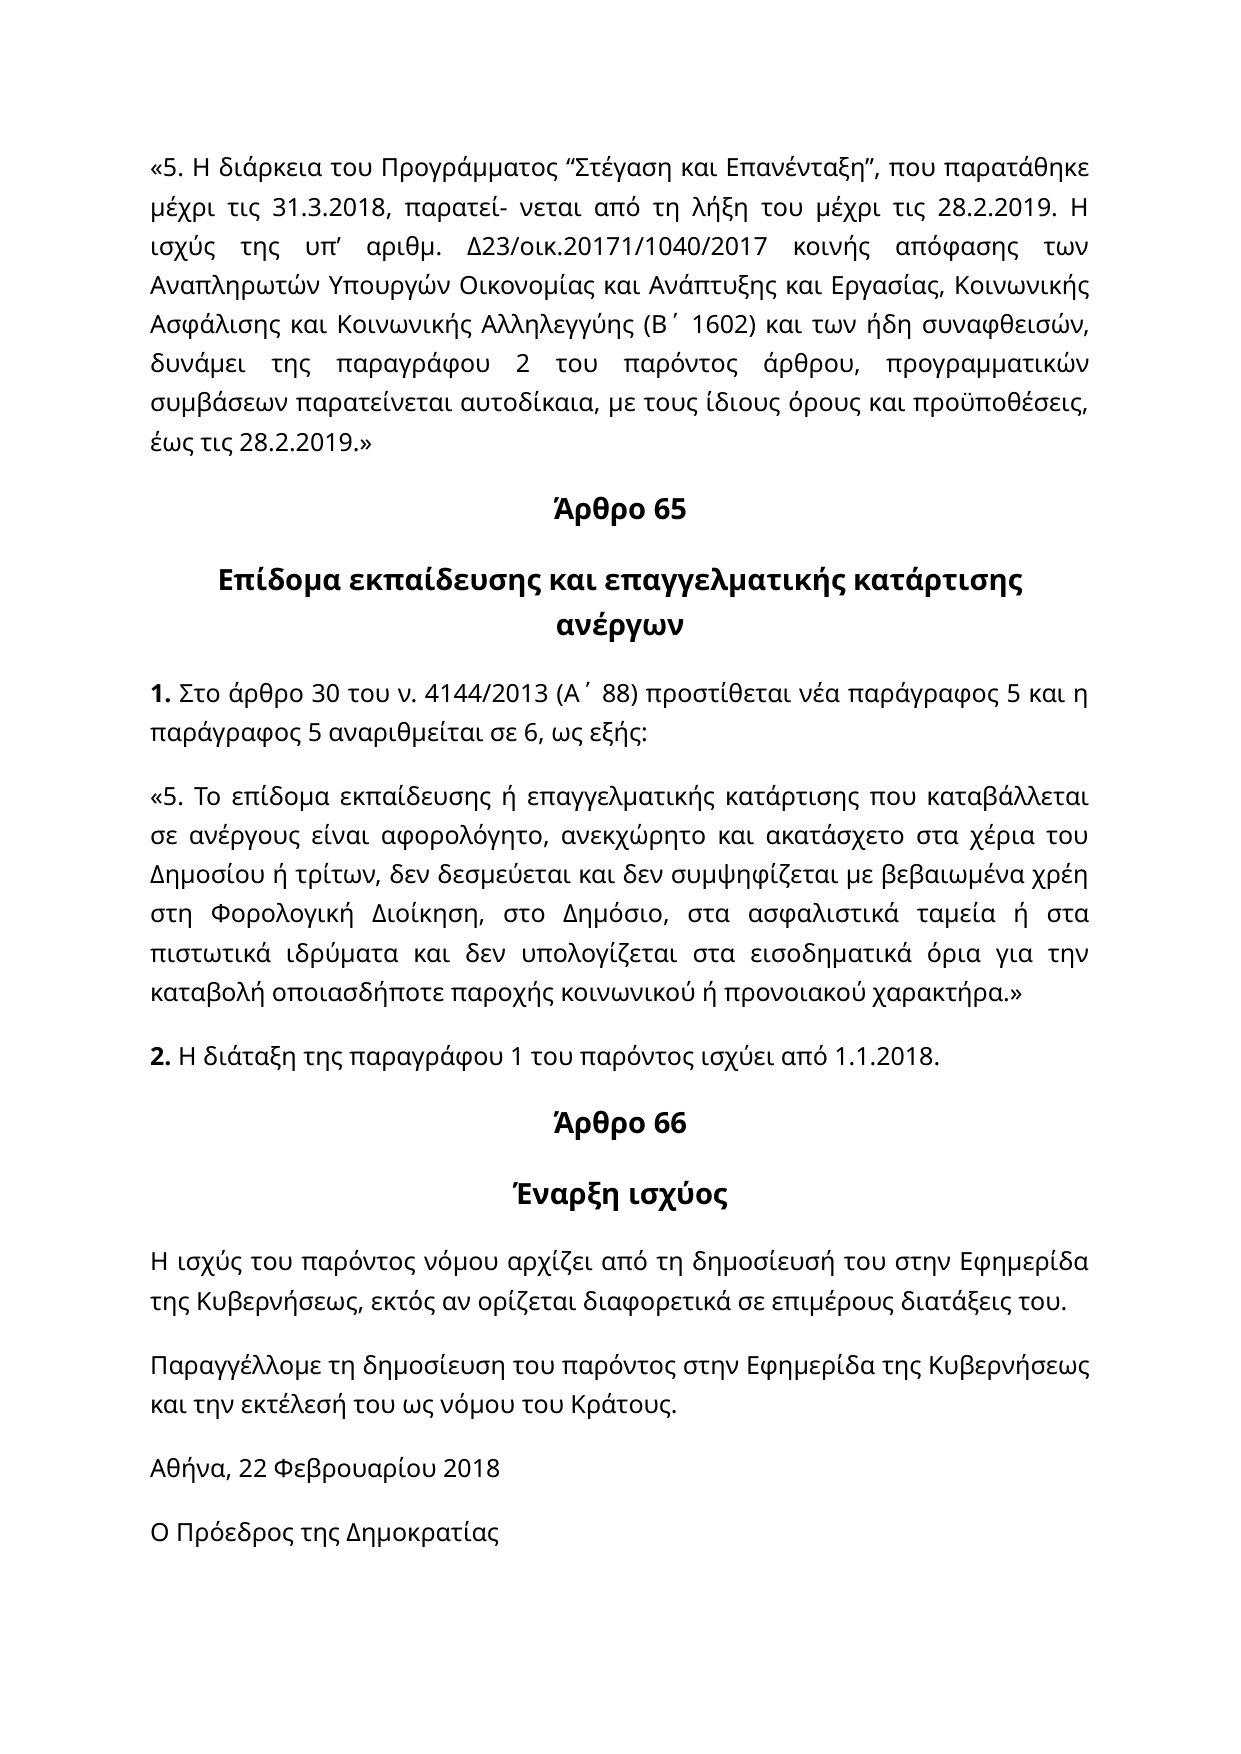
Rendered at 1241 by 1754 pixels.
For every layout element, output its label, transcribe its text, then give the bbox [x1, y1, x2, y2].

text 1. Στο άρθρο 30 του ν. 4144/2013 (Α΄ 88) προστίθεται νέα παράγραφος 5 και η παράγραφος 5 αναριθμείται σε 6, ως εξής: [150, 675, 1090, 748]
text «5. Το επίδομα εκπαίδευσης ή επαγγελματικής κατάρτισης που καταβάλλεται σε ανέργους είναι αφορολόγητο, ανεκχώρητο και ακατάσχετο στα χέρια του Δημοσίου ή τρίτων, δεν δεσμεύεται και δεν συμψηφίζεται με βεβαιωμένα χρέη στη Φορολογική Διοίκηση, στο Δημόσιο, στα ασφαλιστικά ταμεία ή στα πιστωτικά ιδρύματα και δεν υπολογίζεται στα εισοδηματικά όρια για την καταβολή οποιασδήποτε παροχής κοινωνικού ή προνοιακού χαρακτήρα.» [150, 778, 1090, 1008]
text Αθήνα, 22 Φεβρουαρίου 2018 [150, 1451, 1090, 1485]
subtitle Άρθρο 65 [150, 488, 1090, 528]
text «5. Η διάρκεια του Προγράμματος “Στέγαση και Επανένταξη”, που παρατάθηκε μέχρι τις 31.3.2018, παρατεί- νεται από τη λήξη του μέχρι τις 28.2.2019. Η ισχύς της υπ’ αριθμ. Δ23/οικ.20171/1040/2017 κοινής απόφασης των Αναπληρωτών Υπουργών Οικονομίας και Ανάπτυξης και Εργασίας, Κοινωνικής Ασφάλισης και Κοινωνικής Αλληλεγγύης (Β΄ 1602) και των ήδη συναφθεισών, δυνάμει της παραγράφου 2 του παρόντος άρθρου, προγραμματικών συμβάσεων παρατείνεται αυτοδίκαια, με τους ίδιους όρους και προϋποθέσεις, έως τις 28.2.2019.» [150, 150, 1090, 458]
subtitle Έναρξη ισχύος [150, 1173, 1090, 1213]
text Παραγγέλλομε τη δημοσίευση του παρόντος στην Εφημερίδα της Κυβερνήσεως και την εκτέλεσή του ως νόμου του Κράτους. [150, 1347, 1090, 1421]
text Η ισχύς του παρόντος νόμου αρχίζει από τη δημοσίευσή του στην Εφημερίδα της Κυβερνήσεως, εκτός αν ορίζεται διαφορετικά σε επιμέρους διατάξεις του. [150, 1244, 1090, 1317]
subtitle Επίδομα εκπαίδευσης και επαγγελματικής κατάρτισης ανέργων [150, 559, 1090, 644]
subtitle Άρθρο 66 [150, 1103, 1090, 1142]
text 2. Η διάταξη της παραγράφου 1 του παρόντος ισχύει από 1.1.2018. [150, 1038, 1090, 1073]
text Ο Πρόεδρος της Δημοκρατίας [150, 1515, 1090, 1549]
